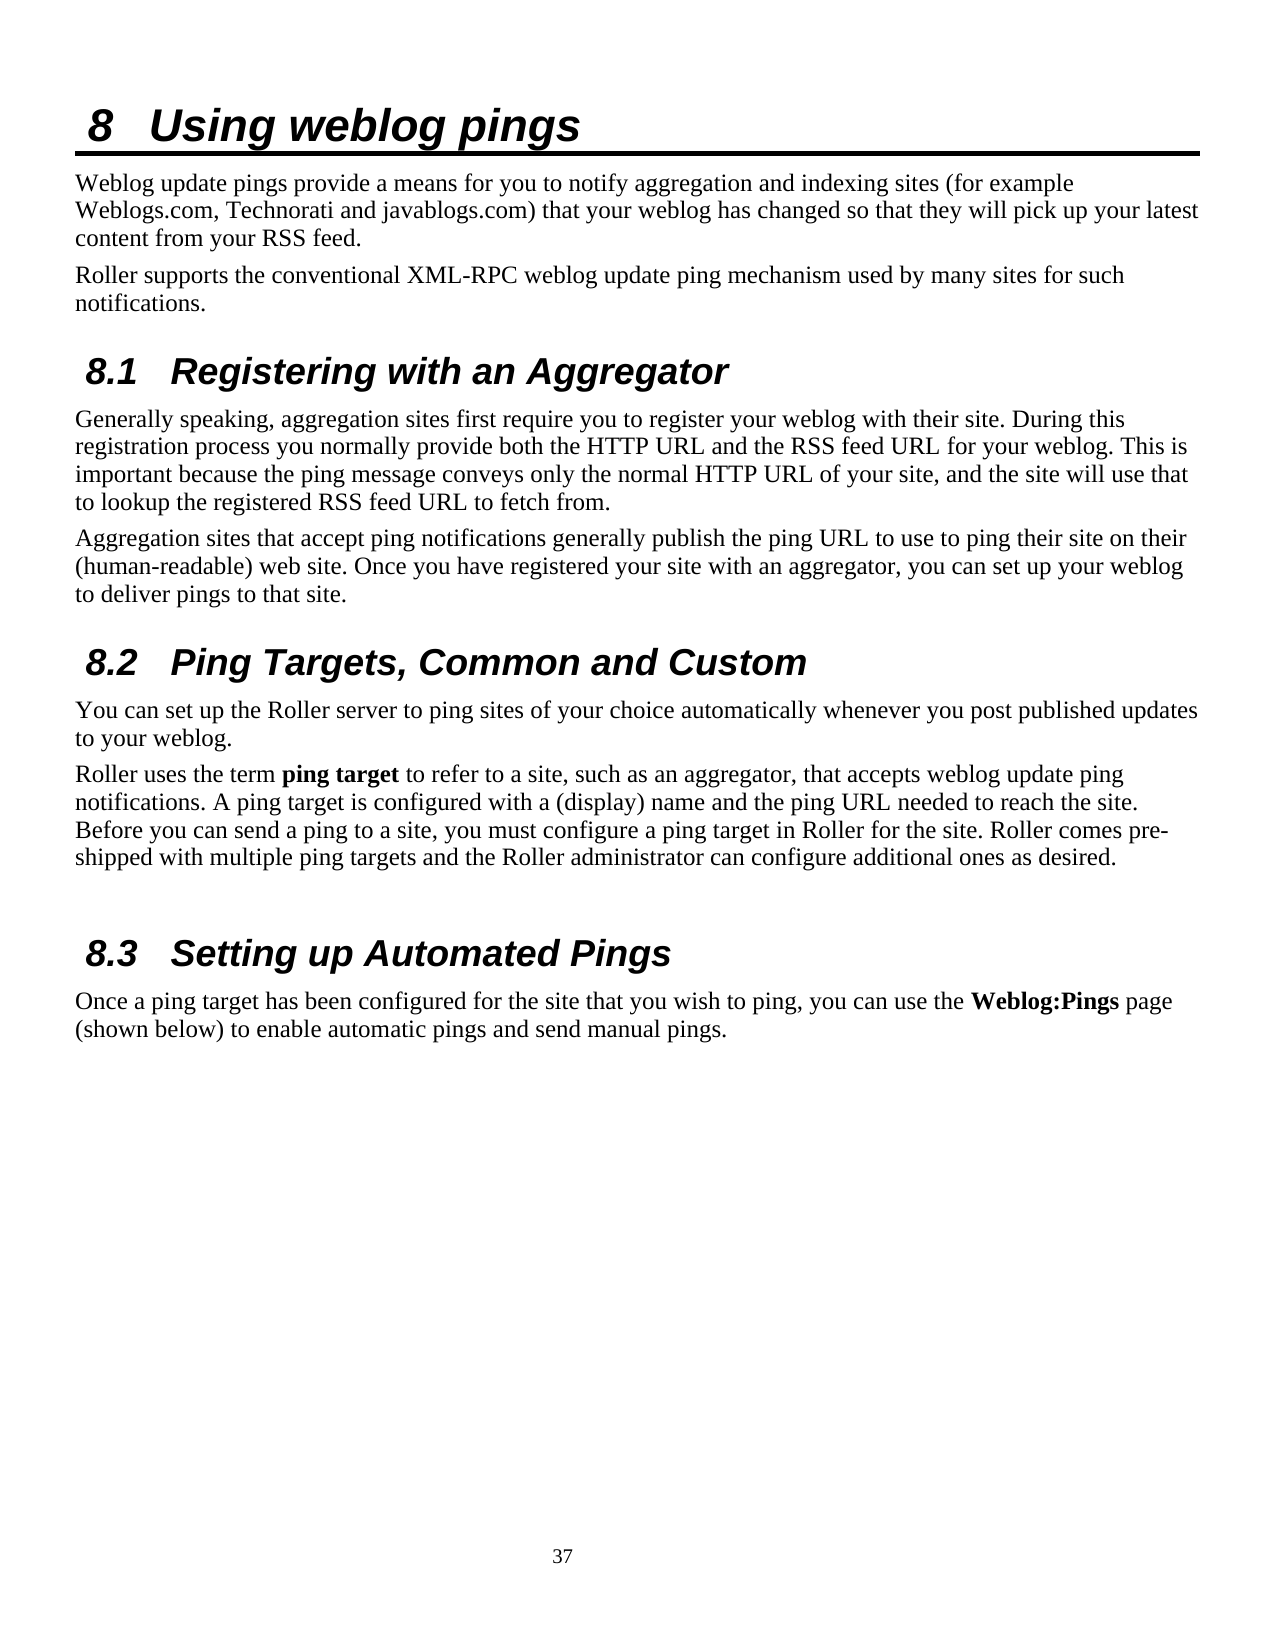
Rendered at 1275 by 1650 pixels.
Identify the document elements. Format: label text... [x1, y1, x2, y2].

subtitle Ping Targets, Common and Custom [75, 642, 1200, 683]
text Generally speaking, aggregation sites first require you to register your weblog with their site. During this registration process you normally provide both the HTTP URL and the RSS feed URL for your weblog. This is important because the ping message conveys only the normal HTTP URL of your site, and the site will use that to lookup the registered RSS feed URL to fetch from. [75, 405, 1200, 516]
text Roller uses the term ping target to refer to a site, such as an aggregator, that accepts weblog update ping notifications. A ping target is configured with a (display) name and the ping URL needed to reach the site. Before you can send a ping to a site, you must configure a ping target in Roller for the site. Roller comes pre-shipped with multiple ping targets and the Roller administrator can configure additional ones as desired. [75, 760, 1200, 871]
text You can set up the Roller server to ping sites of your choice automatically whenever you post published updates to your weblog. [75, 696, 1200, 751]
subtitle Setting up Automated Pings [75, 933, 1200, 975]
subtitle Registering with an Aggregator [75, 350, 1200, 392]
text Roller supports the conventional XML-RPC weblog update ping mechanism used by many sites for such notifications. [75, 261, 1200, 316]
text Aggregation sites that accept ping notifications generally publish the ping URL to use to ping their site on their (human-readable) web site. Once you have registered your site with an aggregator, you can set up your weblog to deliver pings to that site. [75, 524, 1200, 608]
text Once a ping target has been configured for the site that you wish to ping, you can use the Weblog:Pings page (shown below) to enable automatic pings and send manual pings. [75, 987, 1200, 1043]
subtitle Using weblog pings [75, 100, 1200, 151]
text Weblog update pings provide a means for you to notify aggregation and indexing sites (for example Weblogs.com, Technorati and javablogs.com) that your weblog has changed so that they will pick up your latest content from your RSS feed. [75, 169, 1200, 252]
